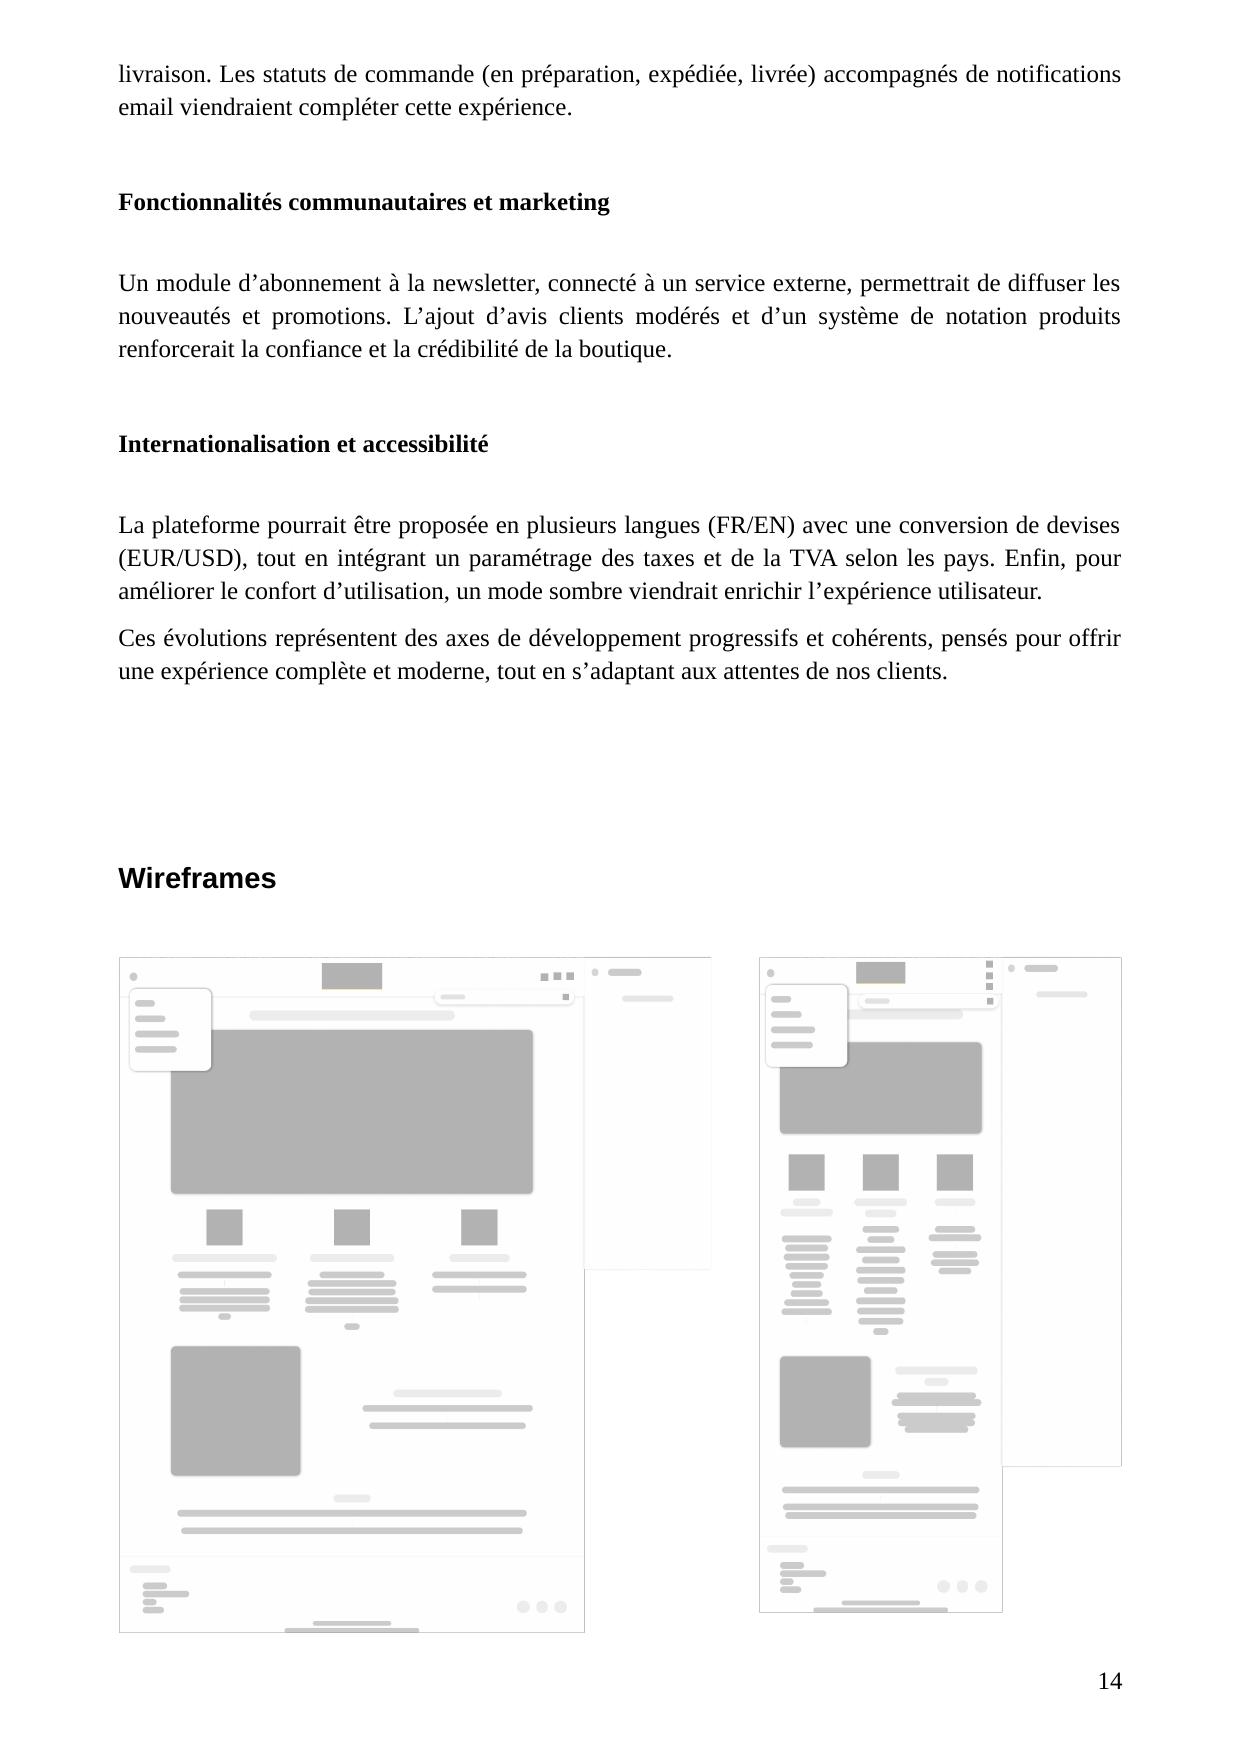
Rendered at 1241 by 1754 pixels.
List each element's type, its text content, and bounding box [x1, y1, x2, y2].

text Un module d’abonnement à la newsletter, connecté à un service externe, permettrait de diffuser les nouveautés et promotions. L’ajout d’avis clients modérés et d’un système de notation produits renforcerait la confiance et la crédibilité de la boutique. [118, 235, 1122, 363]
text Fonctionnalités communautaires et marketing [118, 187, 1122, 216]
text Ces évolutions représentent des axes de développement progressifs et cohérents, pensés pour offrir une expérience complète et moderne, tout en s’adaptant aux attentes de nos clients. [118, 623, 1122, 685]
picture [118, 955, 1123, 1633]
text La plateforme pourrait être proposée en plusieurs langues (FR/EN) avec une conversion de devises (EUR/USD), tout en intégrant un paramétrage des taxes et de la TVA selon les pays. Enfin, pour améliorer le confort d’utilisation, un mode sombre viendrait enrichir l’expérience utilisateur. [118, 477, 1122, 604]
subtitle Wireframes [118, 861, 1122, 895]
text Internationalisation et accessibilité [118, 429, 1122, 458]
text livraison. Les statuts de commande (en préparation, expédiée, livrée) accompagnés de notifications email viendraient compléter cette expérience. [118, 59, 1122, 121]
